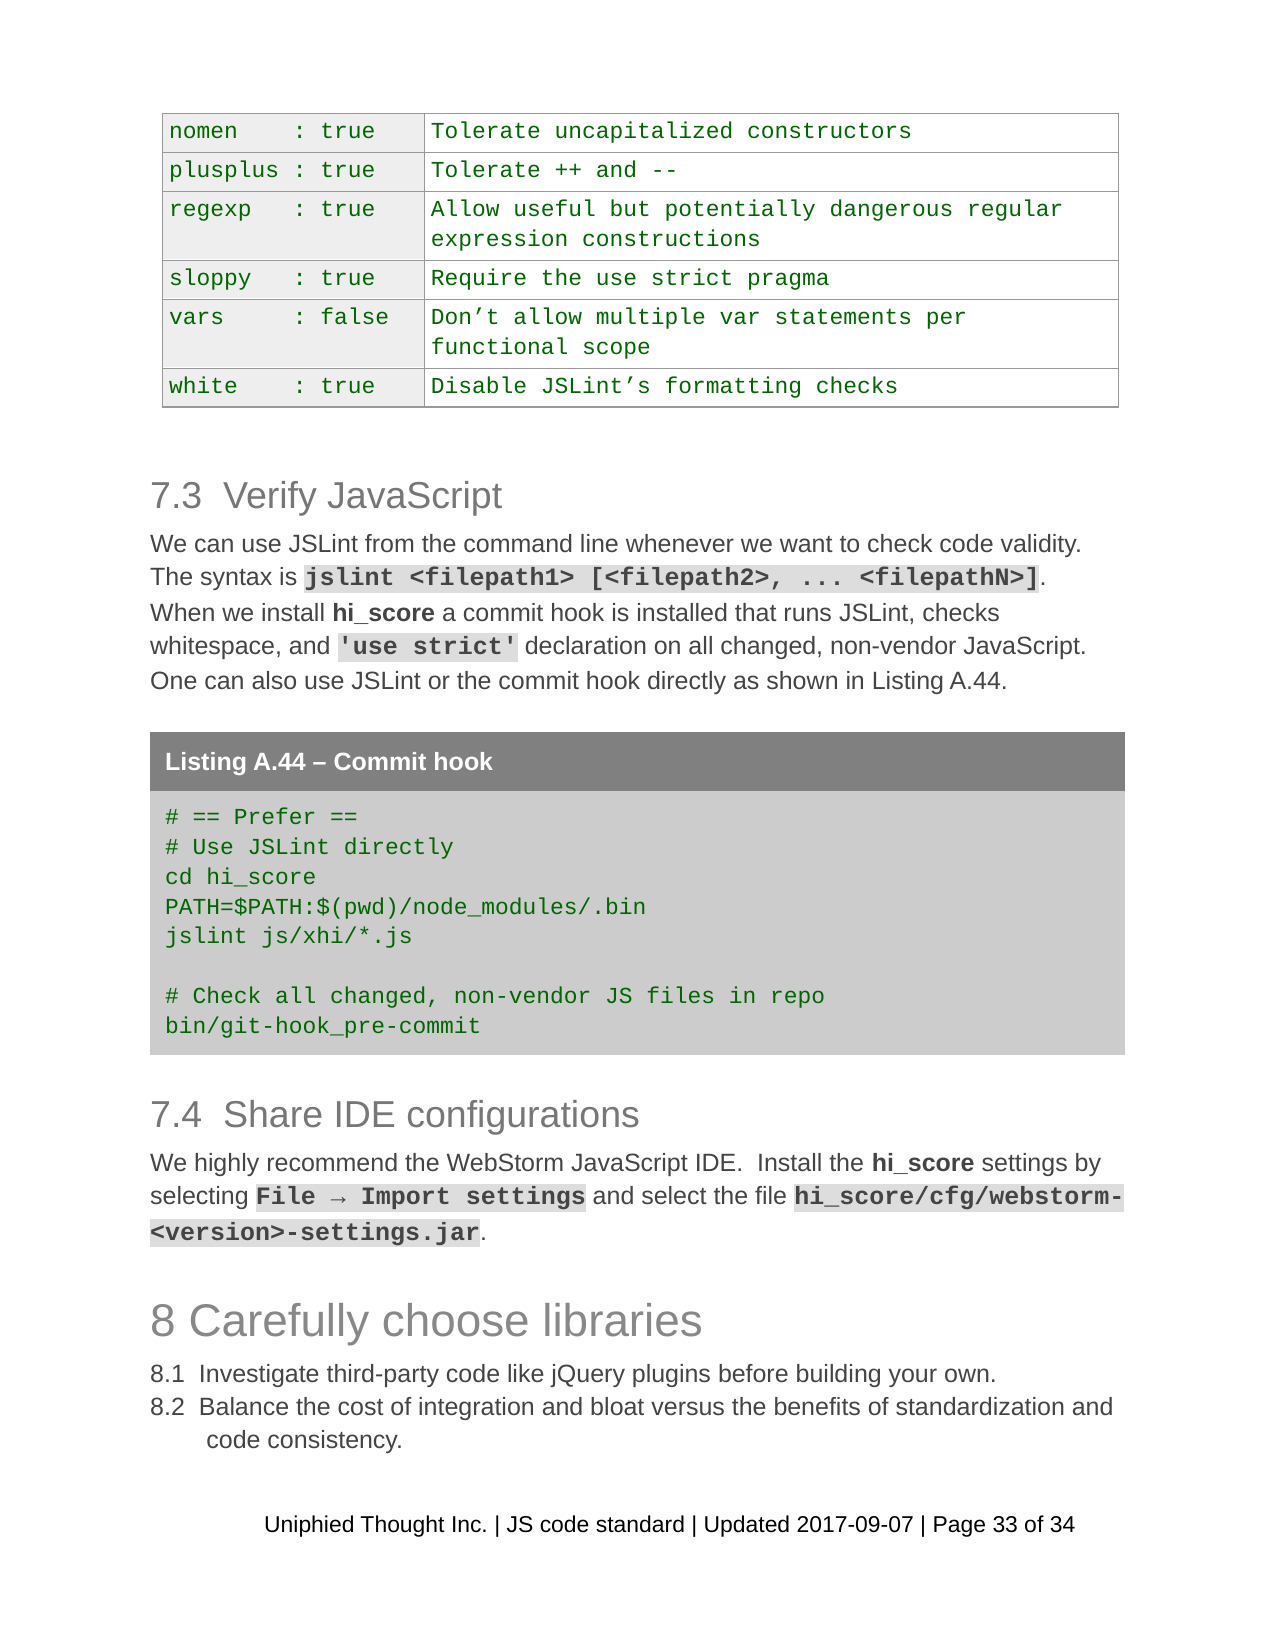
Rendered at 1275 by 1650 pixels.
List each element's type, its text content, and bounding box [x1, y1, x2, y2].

table_cell plusplus : true [163, 153, 424, 191]
table_cell Require the use strict pragma [425, 261, 1118, 298]
table_cell Tolerate uncapitalized constructors [425, 114, 1118, 152]
table_cell Tolerate ++ and -- [425, 153, 1118, 191]
text We can use JSLint from the command line whenever we want to check code validity. The syntax is jslint <filepath1> [<filepath2>, ... <filepathN>]. When we install hi_score a commit hook is installed that runs JSLint, checks whitespace, and 'use strict' declaration on all changed, non-vendor JavaScript. One can also use JSLint or the commit hook directly as shown in Listing A.44. [150, 529, 1125, 694]
subtitle Verify JavaScript [150, 474, 1125, 517]
list Balance the cost of integration and bloat versus the benefits of standardization and code consistency. [150, 1392, 1125, 1454]
table_cell sloppy : true [163, 261, 424, 298]
table_cell nomen : true [163, 114, 424, 152]
table_cell Allow useful but potentially dangerous regular expression constructions [425, 192, 1118, 259]
table_cell Disable JSLint’s formatting checks [425, 369, 1118, 406]
table_cell # == Prefer == # Use JSLint directly cd hi_score PATH=$PATH:$(pwd)/node_modules/.bin jslint js/xhi/*.js # Check all changed, non-vendor JS files in repo bin/git-hook_pre-commit [150, 791, 1125, 1055]
table_cell Don’t allow multiple var statements per functional scope [425, 300, 1118, 367]
table_cell white : true [163, 369, 424, 406]
table_cell vars : false [163, 300, 424, 367]
list Investigate third-party code like jQuery plugins before building your own. [150, 1359, 1125, 1388]
table_cell regexp : true [163, 192, 424, 259]
text We highly recommend the WebStorm JavaScript IDE. Install the hi_score settings by selecting File → Import settings and select the file hi_score/cfg/webstorm-<version>-settings.jar. [150, 1148, 1125, 1247]
subtitle Carefully choose libraries [150, 1294, 1125, 1346]
table_header Listing A.44 – Commit hook [150, 732, 1125, 791]
subtitle Share IDE configurations [150, 1093, 1125, 1136]
